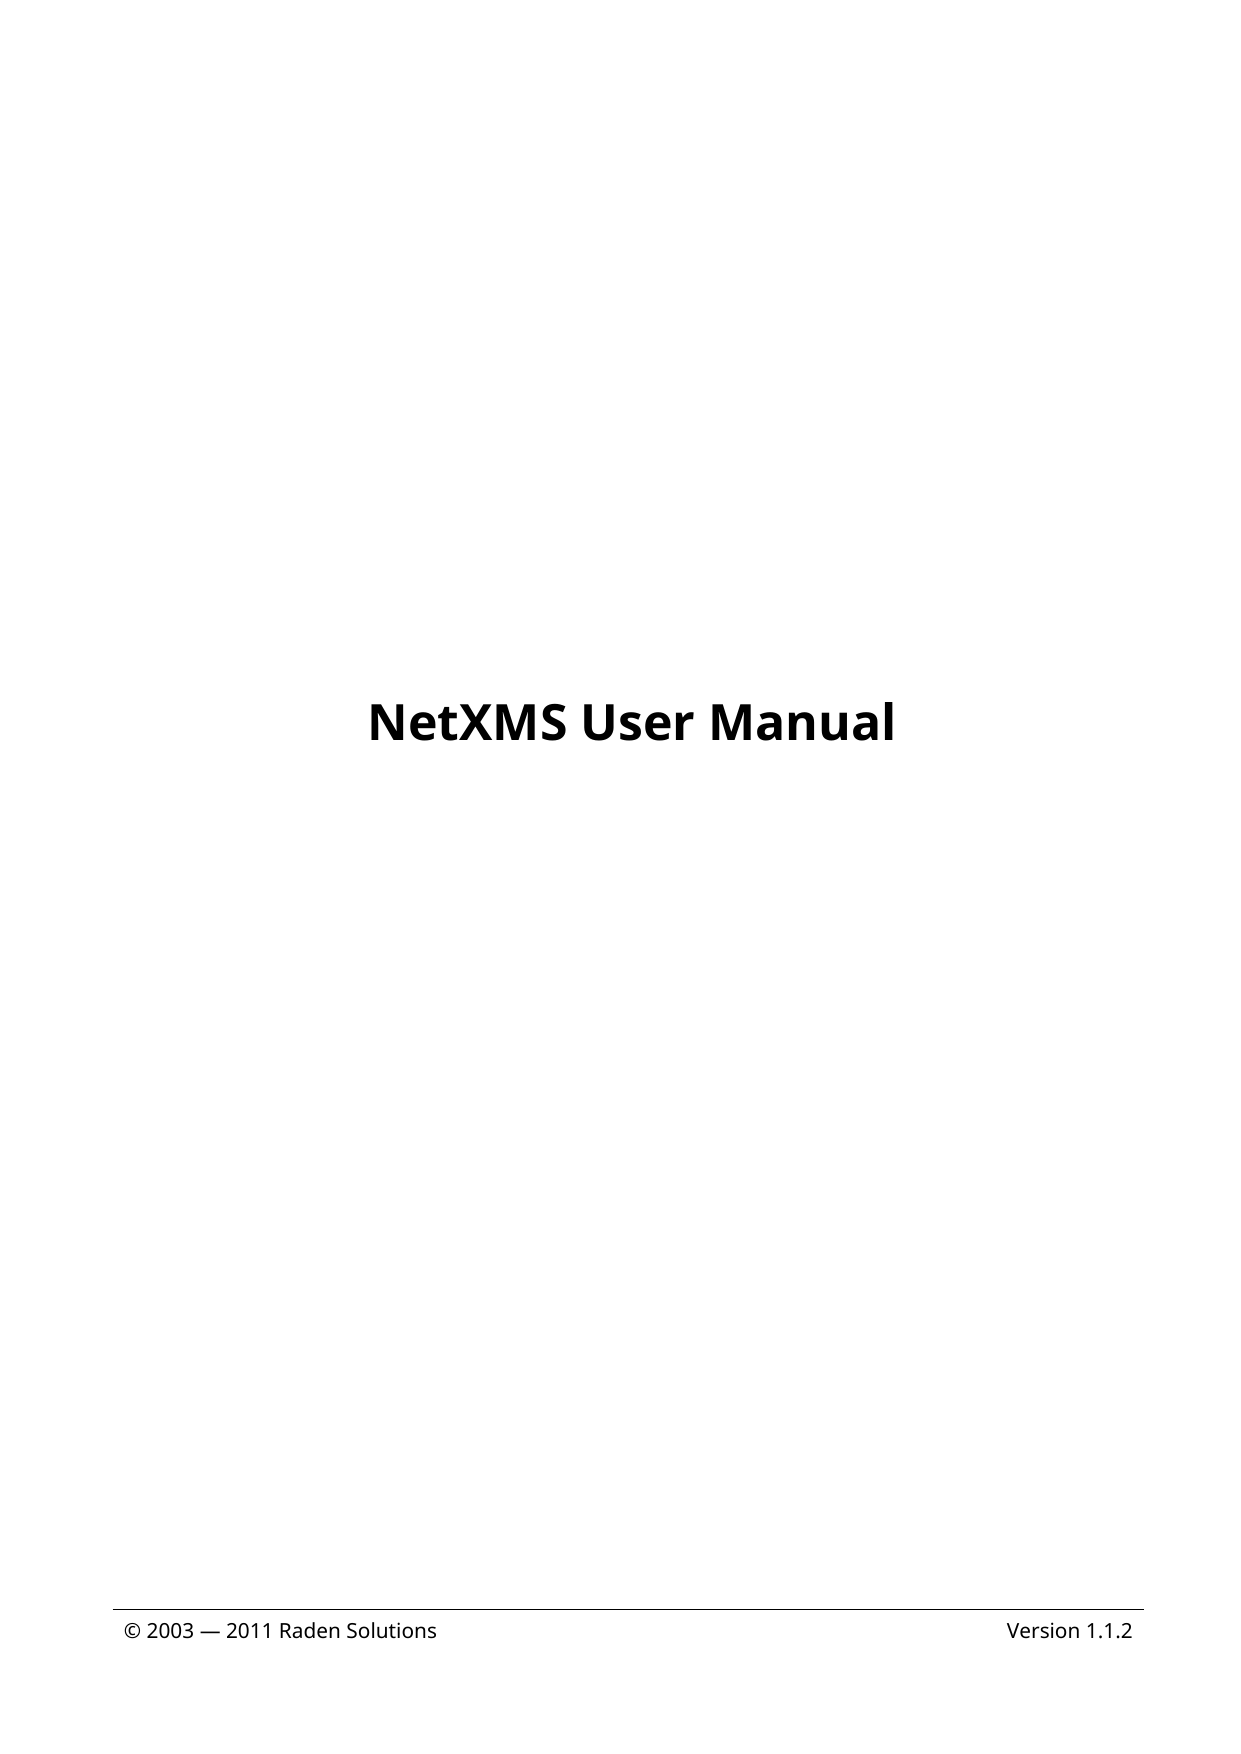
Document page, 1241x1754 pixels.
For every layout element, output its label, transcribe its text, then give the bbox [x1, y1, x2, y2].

text NetXMS User Manual [112, 687, 1152, 755]
